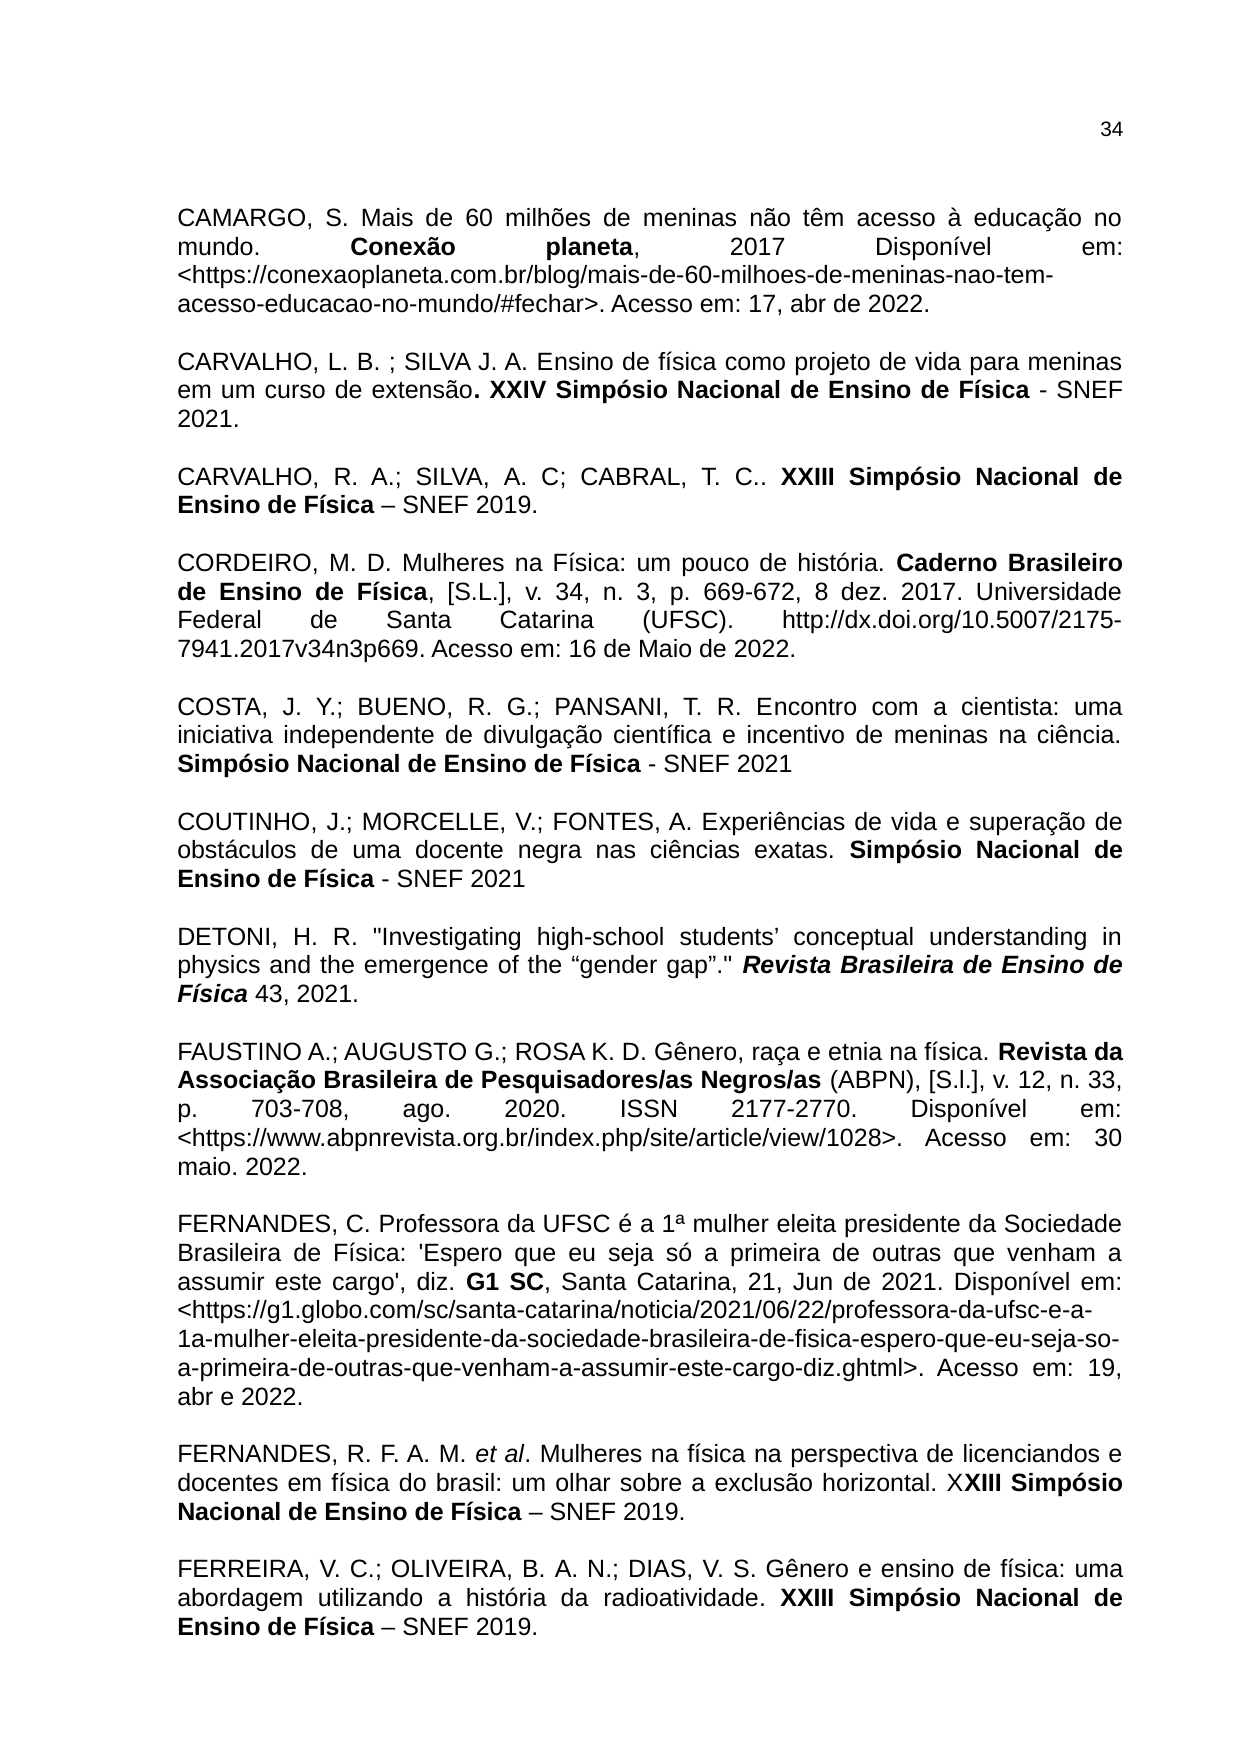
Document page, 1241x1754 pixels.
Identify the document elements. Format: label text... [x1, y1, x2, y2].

text CARVALHO, R. A.; SILVA, A. C; CABRAL, T. C.. XXIII Simpósio Nacional de Ensino de Física – SNEF 2019. [177, 462, 1123, 519]
text FERNANDES, R. F. A. M. et al. Mulheres na física na perspectiva de licenciandos e docentes em física do brasil: um olhar sobre a exclusão horizontal. XXIII Simpósio Nacional de Ensino de Física – SNEF 2019. [177, 1439, 1123, 1525]
text CAMARGO, S. Mais de 60 milhões de meninas não têm acesso à educação no mundo. Conexão planeta, 2017 Disponível em: <https://conexaoplaneta.com.br/blog/mais-de-60-milhoes-de-meninas-nao-tem-acesso-educacao-no-mundo/#fechar>. Acesso em: 17, abr de 2022. [177, 203, 1123, 318]
text CORDEIRO, M. D. Mulheres na Física: um pouco de história. Caderno Brasileiro de Ensino de Física, [S.L.], v. 34, n. 3, p. 669-672, 8 dez. 2017. Universidade Federal de Santa Catarina (UFSC). http://dx.doi.org/10.5007/2175-7941.2017v34n3p669. Acesso em: 16 de Maio de 2022. [177, 548, 1123, 663]
text CARVALHO, L. B. ; SILVA J. A. Ensino de física como projeto de vida para meninas em um curso de extensão. XXIV Simpósio Nacional de Ensino de Física - SNEF 2021. [177, 347, 1123, 433]
text FERREIRA, V. C.; OLIVEIRA, B. A. N.; DIAS, V. S. Gênero e ensino de física: uma abordagem utilizando a história da radioatividade. XXIII Simpósio Nacional de Ensino de Física – SNEF 2019. [177, 1554, 1123, 1640]
text DETONI, H. R. "Investigating high-school students’ conceptual understanding in physics and the emergence of the “gender gap”." Revista Brasileira de Ensino de Física 43, 2021. [177, 922, 1123, 1008]
text FAUSTINO A.; AUGUSTO G.; ROSA K. D. Gênero, raça e etnia na física. Revista da Associação Brasileira de Pesquisadores/as Negros/as (ABPN), [S.l.], v. 12, n. 33, p. 703-708, ago. 2020. ISSN 2177-2770. Disponível em: <https://www.abpnrevista.org.br/index.php/site/article/view/1028>. Acesso em: 30 maio. 2022. [177, 1037, 1123, 1180]
text FERNANDES, C. Professora da UFSC é a 1ª mulher eleita presidente da Sociedade Brasileira de Física: 'Espero que eu seja só a primeira de outras que venham a assumir este cargo', diz. G1 SC, Santa Catarina, 21, Jun de 2021. Disponível em: <https://g1.globo.com/sc/santa-catarina/noticia/2021/06/22/professora-da-ufsc-e-a-1a-mulher-eleita-presidente-da-sociedade-brasileira-de-fisica-espero-que-eu-seja-so-a-primeira-de-outras-que-venham-a-assumir-este-cargo-diz.ghtml>. Acesso em: 19, abr e 2022. [177, 1209, 1123, 1410]
text COSTA, J. Y.; BUENO, R. G.; PANSANI, T. R. Encontro com a cientista: uma iniciativa independente de divulgação científica e incentivo de meninas na ciência. Simpósio Nacional de Ensino de Física - SNEF 2021 [177, 692, 1123, 778]
text COUTINHO, J.; MORCELLE, V.; FONTES, A. Experiências de vida e superação de obstáculos de uma docente negra nas ciências exatas. Simpósio Nacional de Ensino de Física - SNEF 2021 [177, 807, 1123, 893]
